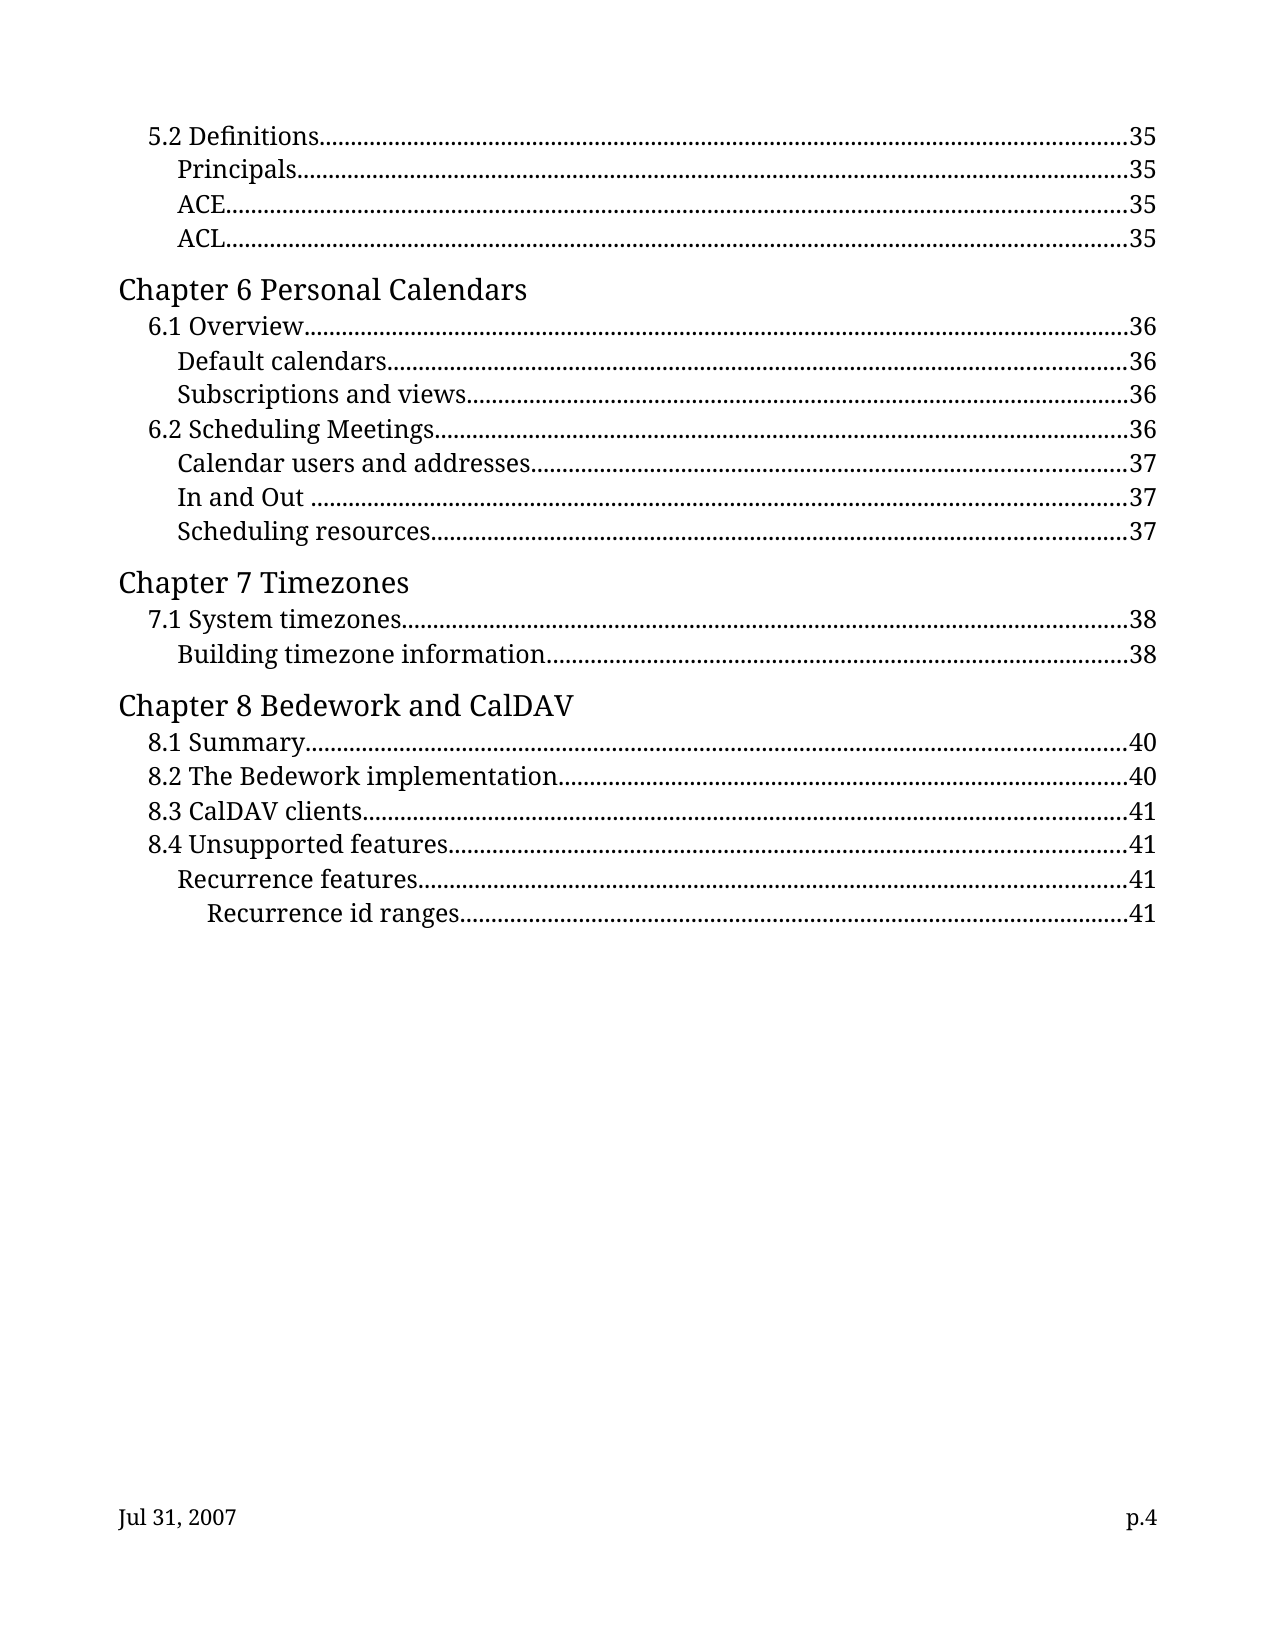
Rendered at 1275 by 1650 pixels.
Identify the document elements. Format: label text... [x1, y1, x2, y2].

text Chapter 6 Personal Calendars [118, 269, 1157, 309]
text 8.1 Summary 40 [148, 725, 1157, 759]
text 6.1 Overview. 36 [148, 309, 1157, 343]
text 8.3 CalDAV clients 41 [148, 793, 1157, 827]
text Default calendars 36 [177, 343, 1157, 377]
text 8.4 Unsupported features 41 [148, 827, 1157, 861]
text ACL 35 [177, 220, 1157, 254]
text In and Out 37 [177, 479, 1157, 513]
text Principals 35 [177, 152, 1157, 186]
text 5.2 Definitions 35 [148, 118, 1157, 152]
text 6.2 Scheduling Meetings 36 [148, 411, 1157, 445]
text Calendar users and addresses 37 [177, 445, 1157, 479]
text ACE 35 [177, 186, 1157, 220]
text 7.1 System timezones 38 [148, 602, 1157, 636]
text Recurrence features 41 [177, 861, 1157, 895]
text Recurrence id ranges 41 [207, 895, 1157, 929]
text Building timezone information. 38 [177, 636, 1157, 670]
text Chapter 7 Timezones [118, 562, 1157, 602]
text Scheduling resources 37 [177, 513, 1157, 547]
text Chapter 8 Bedework and CalDAV [118, 685, 1157, 725]
text 8.2 The Bedework implementation 40 [148, 759, 1157, 793]
text Subscriptions and views. 36 [177, 377, 1157, 411]
